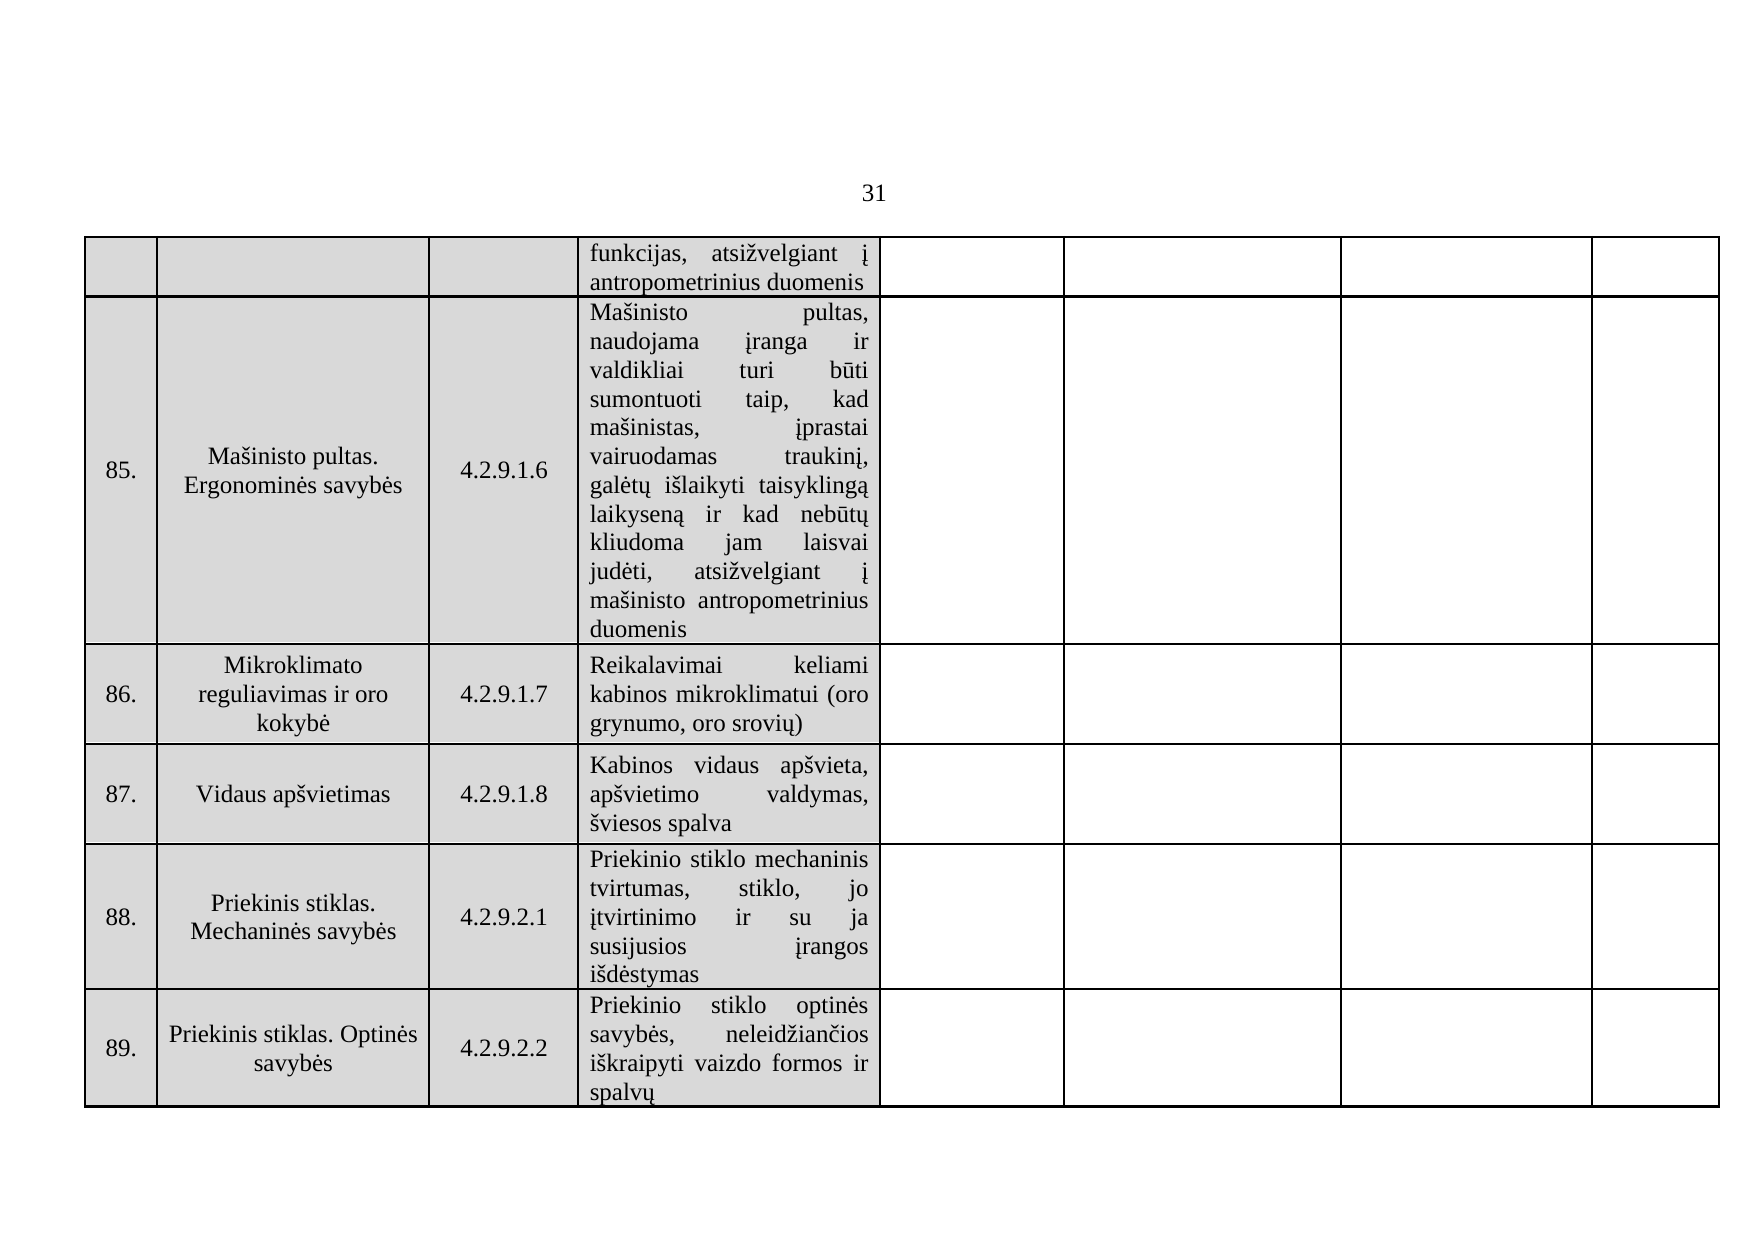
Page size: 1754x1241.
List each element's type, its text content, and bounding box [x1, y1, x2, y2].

table_cell [1065, 745, 1340, 842]
table_cell Mikroklimato reguliavimas ir oro kokybė [158, 645, 428, 742]
table_cell Priekinio stiklo mechaninis tvirtumas, stiklo, jo įtvirtinimo ir su ja susijusios įrangos išdėstymas [579, 845, 879, 988]
table_cell [1593, 238, 1718, 295]
table_cell 4.2.9.1.6 [430, 298, 577, 642]
table_cell [1342, 745, 1591, 842]
table_cell [430, 238, 577, 295]
table_cell [1593, 990, 1718, 1105]
table_cell [1593, 745, 1718, 842]
table_cell Priekinis stiklas. Mechaninės savybės [158, 845, 428, 988]
table_cell [881, 238, 1063, 295]
table_cell Priekinis stiklas. Optinės savybės [158, 990, 428, 1105]
table_cell [1065, 845, 1340, 988]
table_cell [1065, 238, 1340, 295]
table_cell funkcijas, atsižvelgiant į antropometrinius duomenis [579, 238, 879, 295]
table_cell [881, 990, 1063, 1105]
table_cell 85. [86, 298, 156, 642]
table_cell 4.2.9.2.1 [430, 845, 577, 988]
table_cell 86. [86, 645, 156, 742]
table_cell [1342, 298, 1591, 642]
table_cell Vidaus apšvietimas [158, 745, 428, 842]
table_cell [881, 645, 1063, 742]
table_cell [881, 845, 1063, 988]
table_cell [881, 298, 1063, 642]
table_cell Mašinisto pultas, naudojama įranga ir valdikliai turi būti sumontuoti taip, kad mašinistas, įprastai vairuodamas traukinį, galėtų išlaikyti taisyklingą laikyseną ir kad nebūtų kliudoma jam laisvai judėti, atsižvelgiant į mašinisto antropometrinius duomenis [579, 298, 879, 642]
table_cell [1593, 645, 1718, 742]
table_cell [1065, 298, 1340, 642]
table_cell [1065, 645, 1340, 742]
table_cell Priekinio stiklo optinės savybės, neleidžiančios iškraipyti vaizdo formos ir spalvų [579, 990, 879, 1105]
table_cell 4.2.9.1.7 [430, 645, 577, 742]
table_cell [1342, 645, 1591, 742]
table_cell 89. [86, 990, 156, 1105]
table_cell [1593, 845, 1718, 988]
table_cell [881, 745, 1063, 842]
table_cell [1065, 990, 1340, 1105]
table_cell [1342, 845, 1591, 988]
table_cell [86, 238, 156, 295]
table_cell 4.2.9.1.8 [430, 745, 577, 842]
table_cell 88. [86, 845, 156, 988]
table_cell 87. [86, 745, 156, 842]
table_cell [1342, 238, 1591, 295]
table_cell 4.2.9.2.2 [430, 990, 577, 1105]
table_cell Kabinos vidaus apšvieta, apšvietimo valdymas, šviesos spalva [579, 745, 879, 842]
table_cell Mašinisto pultas. Ergonominės savybės [158, 298, 428, 642]
table_cell [1342, 990, 1591, 1105]
table_cell Reikalavimai keliami kabinos mikroklimatui (oro grynumo, oro srovių) [579, 645, 879, 742]
table_cell [1593, 298, 1718, 642]
table_cell [158, 238, 428, 295]
